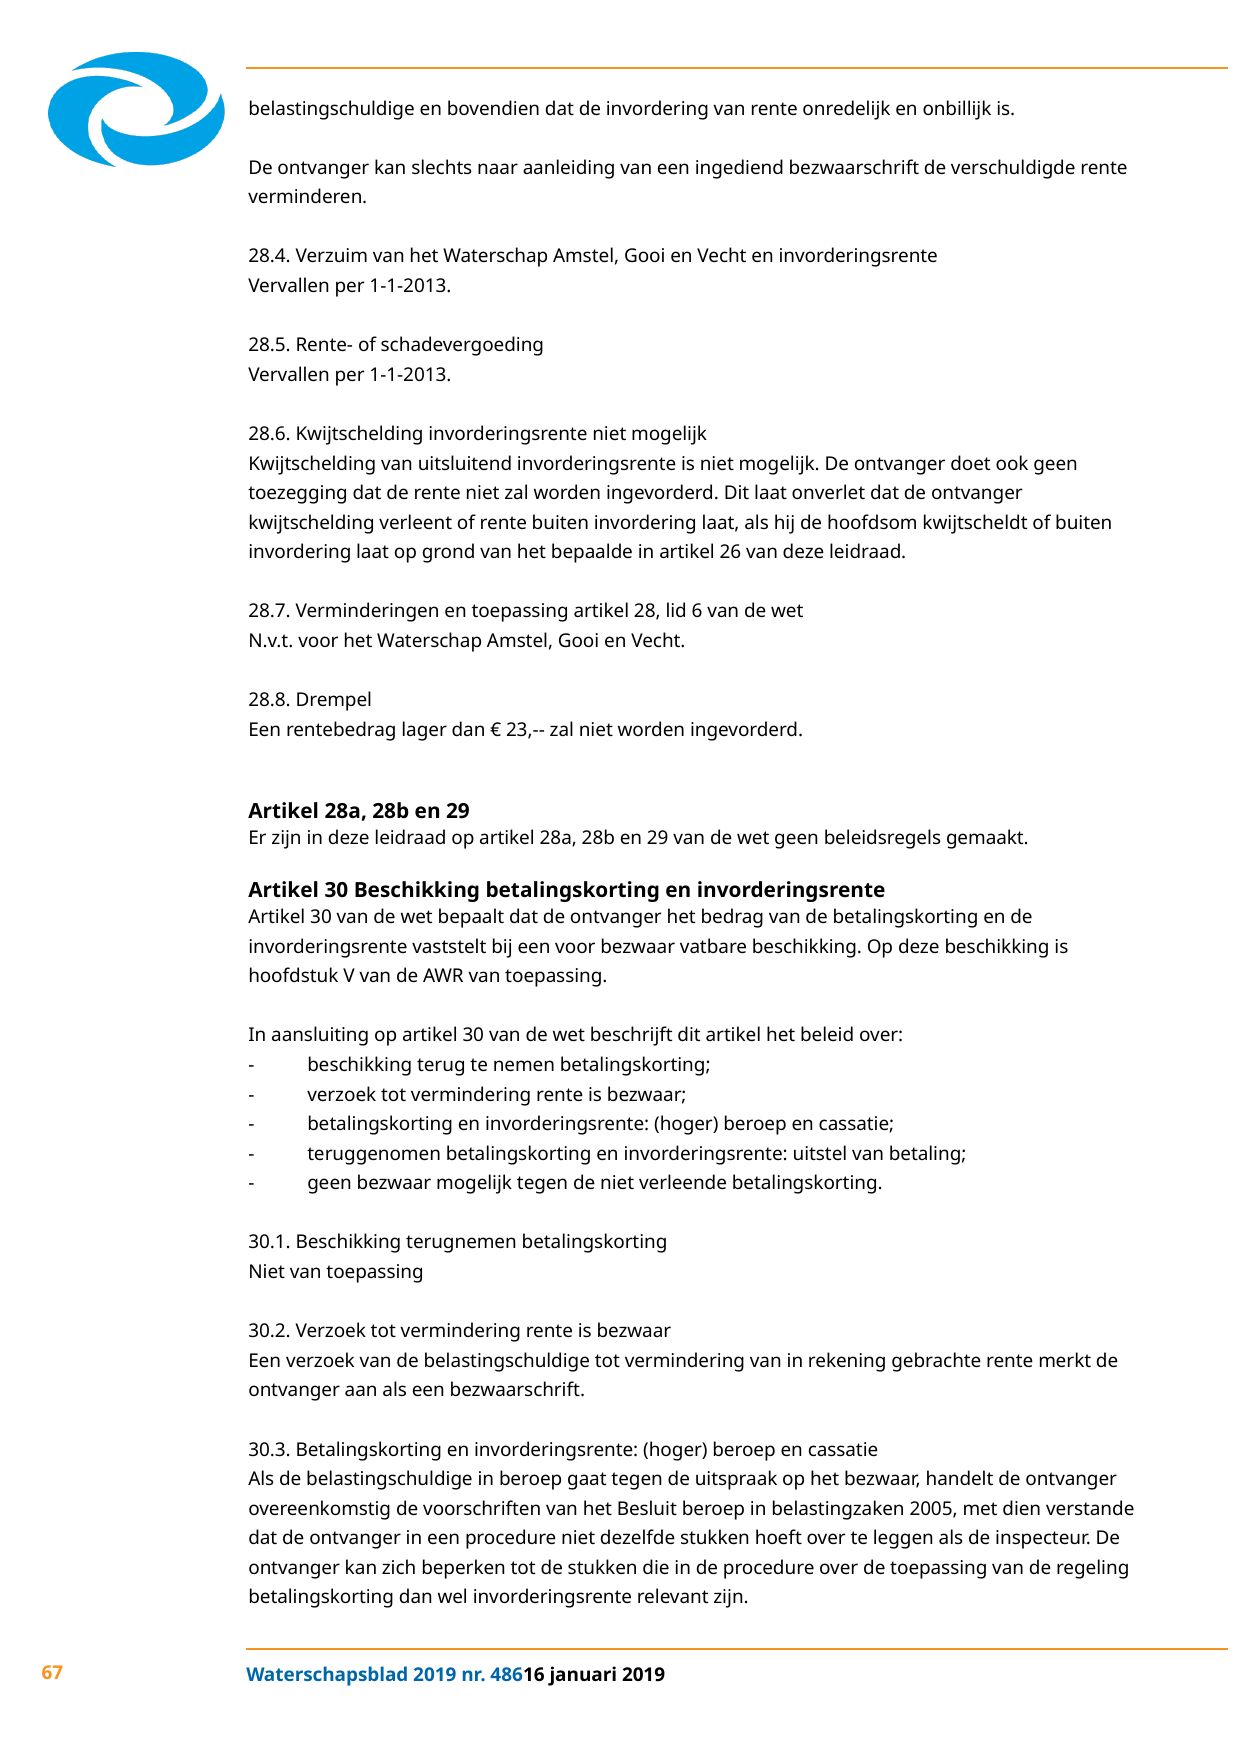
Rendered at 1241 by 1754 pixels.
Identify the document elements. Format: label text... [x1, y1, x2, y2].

text Kwijtschelding van uitsluitend invorderingsrente is niet mogelijk. De ontvanger doet ook geen toezegging dat de rente niet zal worden ingevorderd. Dit laat onverlet dat de ontvanger kwijtschelding verleent of rente buiten invordering laat, als hij de hoofdsom kwijtscheldt of buiten invordering laat op grond van het bepaalde in artikel 26 van deze leidraad. [248, 450, 1152, 564]
list beschikking terug te nemen betalingskorting; [248, 1051, 1152, 1077]
text Artikel 30 van de wet bepaalt dat de ontvanger het bedrag van de betalingskorting en de invorderingsrente vaststelt bij een voor bezwaar vatbare beschikking. Op deze beschikking is hoofdstuk V van de AWR van toepassing. [248, 903, 1152, 988]
text N.v.t. voor het Waterschap Amstel, Gooi en Vecht. [248, 627, 1152, 653]
list geen bezwaar mogelijk tegen de niet verleende betalingskorting. [248, 1169, 1152, 1195]
text Artikel 28a, 28b en 29 [248, 796, 1152, 824]
list verzoek tot vermindering rente is bezwaar; [248, 1081, 1152, 1107]
text 30.2. Verzoek tot vermindering rente is bezwaar [248, 1317, 1152, 1343]
text 28.4. Verzuim van het Waterschap Amstel, Gooi en Vecht en invorderingsrente [248, 243, 1152, 268]
text De ontvanger kan slechts naar aanleiding van een ingediend bezwaarschrift de verschuldigde rente verminderen. [248, 154, 1152, 209]
text Een verzoek van de belastingschuldige tot vermindering van in rekening gebrachte rente merkt de ontvanger aan als een bezwaarschrift. [248, 1347, 1152, 1402]
text 30.3. Betalingskorting en invorderingsrente: (hoger) beroep en cassatie [248, 1436, 1152, 1462]
text 28.6. Kwijtschelding invorderingsrente niet mogelijk [248, 420, 1152, 446]
list teruggenomen betalingskorting en invorderingsrente: uitstel van betaling; [248, 1140, 1152, 1166]
text 28.7. Verminderingen en toepassing artikel 28, lid 6 van de wet [248, 598, 1152, 623]
text Een rentebedrag lager dan € 23,-- zal niet worden ingevorderd. [248, 716, 1152, 742]
text Artikel 30 Beschikking betalingskorting en invorderingsrente [248, 875, 1152, 903]
text Vervallen per 1-1-2013. [248, 361, 1152, 387]
text 28.5. Rente- of schadevergoeding [248, 331, 1152, 357]
picture [41, 47, 231, 172]
text Er zijn in deze leidraad op artikel 28a, 28b en 29 van de wet geen beleidsregels gemaakt. [248, 824, 1152, 850]
text In aansluiting op artikel 30 van de wet beschrijft dit artikel het beleid over: [248, 1022, 1152, 1047]
text Niet van toepassing [248, 1258, 1152, 1284]
text Als de belastingschuldige in beroep gaat tegen de uitspraak op het bezwaar, handelt de ontvanger overeenkomstig de voorschriften van het Besluit beroep in belastingzaken 2005, met dien verstande dat de ontvanger in een procedure niet dezelfde stukken hoeft over te leggen als de inspecteur. De ontvanger kan zich beperken tot de stukken die in de procedure over de toepassing van de regeling betalingskorting dan wel invorderingsrente relevant zijn. [248, 1465, 1152, 1609]
text 28.8. Drempel [248, 686, 1152, 712]
text belastingschuldige en bovendien dat de invordering van rente onredelijk en onbillijk is. [248, 95, 1152, 121]
list betalingskorting en invorderingsrente: (hoger) beroep en cassatie; [248, 1110, 1152, 1136]
text Vervallen per 1-1-2013. [248, 272, 1152, 298]
text 30.1. Beschikking terugnemen betalingskorting [248, 1229, 1152, 1254]
